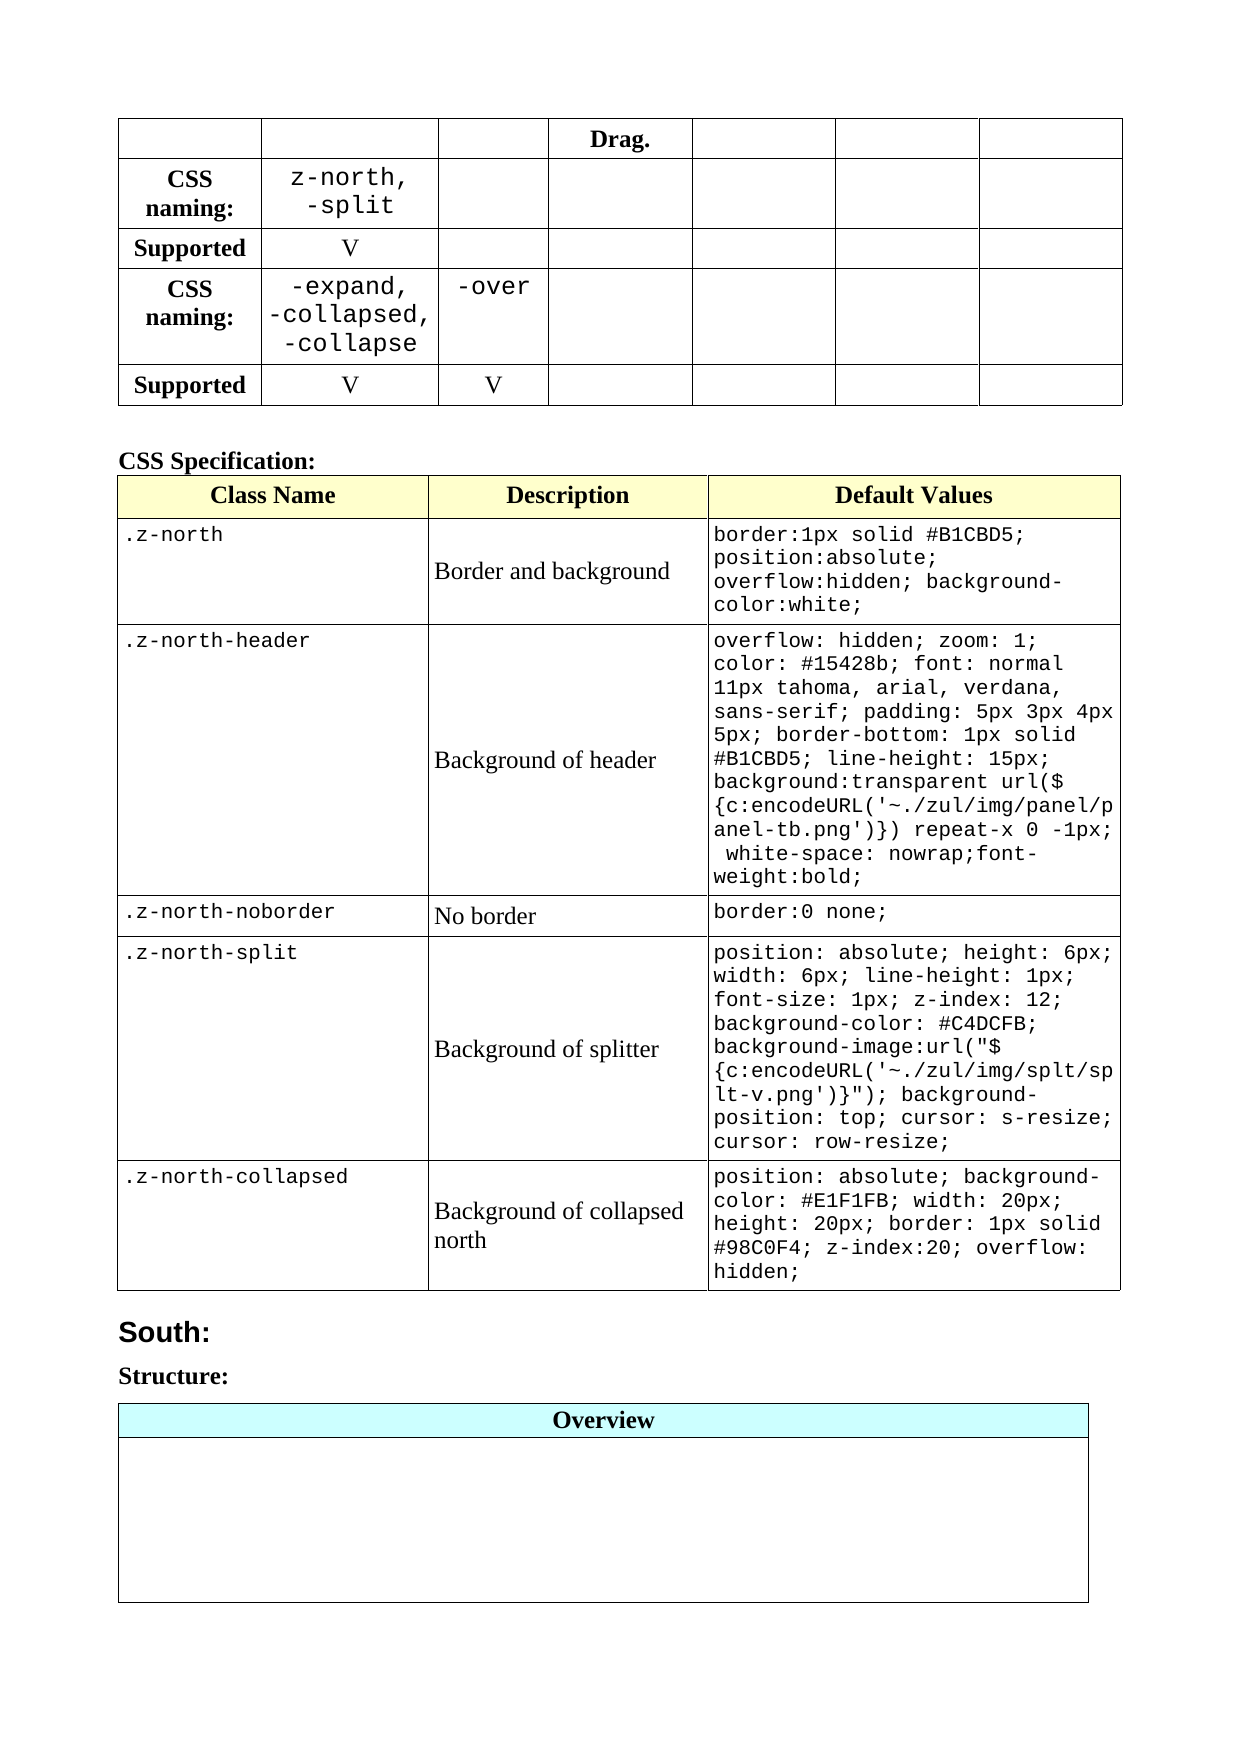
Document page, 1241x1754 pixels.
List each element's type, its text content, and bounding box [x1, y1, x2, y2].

table_cell z-north, -split [262, 159, 438, 228]
table_cell [439, 159, 548, 228]
table_cell [836, 159, 978, 228]
table_cell Supported [119, 229, 261, 268]
table_header [262, 119, 438, 158]
table_header [439, 119, 548, 158]
text Structure: [118, 1361, 1122, 1390]
table_cell .z-north [118, 519, 428, 624]
table_cell -over [439, 269, 548, 364]
table_cell Background of collapsed north [429, 1161, 707, 1290]
table_cell [980, 229, 1122, 268]
table_cell CSS naming: [119, 159, 261, 228]
table_cell [980, 365, 1122, 405]
table_cell position: absolute; height: 6px; width: 6px; line-height: 1px; font-size: 1px; z-index: 12; background-color: #C4DCFB; background-image:url("${c:encodeURL('~./zul/img/splt/splt-v.png')}"); background-position: top; cursor: s-resize; cursor: row-resize; [709, 937, 1120, 1160]
table_cell overflow: hidden; zoom: 1; color: #15428b; font: normal 11px tahoma, arial, verdana, sans-serif; padding: 5px 3px 4px 5px; border-bottom: 1px solid #B1CBD5; line-height: 15px; background:transparent url(${c:encodeURL('~./zul/img/panel/panel-tb.png')}) repeat-x 0 -1px; white-space: nowrap;font-weight:bold; [709, 625, 1120, 895]
table_cell [549, 229, 692, 268]
table_header [119, 119, 261, 158]
table_header Description [429, 476, 707, 518]
table_cell CSS naming: [119, 269, 261, 364]
table_cell Background of header [429, 625, 707, 895]
table_cell [693, 159, 835, 228]
table_header Drag. [549, 119, 692, 158]
table_cell [836, 229, 978, 268]
table_cell [693, 365, 835, 405]
table_header [693, 119, 835, 158]
table_cell border:0 none; [709, 896, 1120, 936]
table_cell Border and background [429, 519, 707, 624]
table_cell V [262, 365, 438, 405]
table_cell [549, 159, 692, 228]
table_cell [836, 365, 978, 405]
table_header [980, 119, 1122, 158]
table_cell [980, 269, 1122, 364]
table_cell [980, 159, 1122, 228]
table_cell position: absolute; background-color: #E1F1FB; width: 20px; height: 20px; border: 1px solid #98C0F4; z-index:20; overflow: hidden; [709, 1161, 1120, 1290]
text CSS Specification: [118, 446, 1122, 475]
subtitle South: [118, 1315, 1122, 1349]
table_header Class Name [118, 476, 428, 518]
table_cell [549, 269, 692, 364]
table_header Default Values [709, 476, 1120, 518]
table_cell [693, 229, 835, 268]
table_cell -expand, -collapsed, -collapse [262, 269, 438, 364]
table_cell [549, 365, 692, 405]
table_header Overview [119, 1404, 1088, 1437]
table_cell .z-north-noborder [118, 896, 428, 936]
table_cell [119, 1438, 1088, 1602]
table_cell .z-north-header [118, 625, 428, 895]
table_cell .z-north-collapsed [118, 1161, 428, 1290]
table_cell Supported [119, 365, 261, 405]
table_cell border:1px solid #B1CBD5; position:absolute; overflow:hidden; background-color:white; [709, 519, 1120, 624]
table_cell .z-north-split [118, 937, 428, 1160]
table_header [836, 119, 978, 158]
table_cell Background of splitter [429, 937, 707, 1160]
table_cell V [262, 229, 438, 268]
table_cell [693, 269, 835, 364]
table_cell [836, 269, 978, 364]
table_cell [439, 229, 548, 268]
table_cell V [439, 365, 548, 405]
table_cell No border [429, 896, 707, 936]
